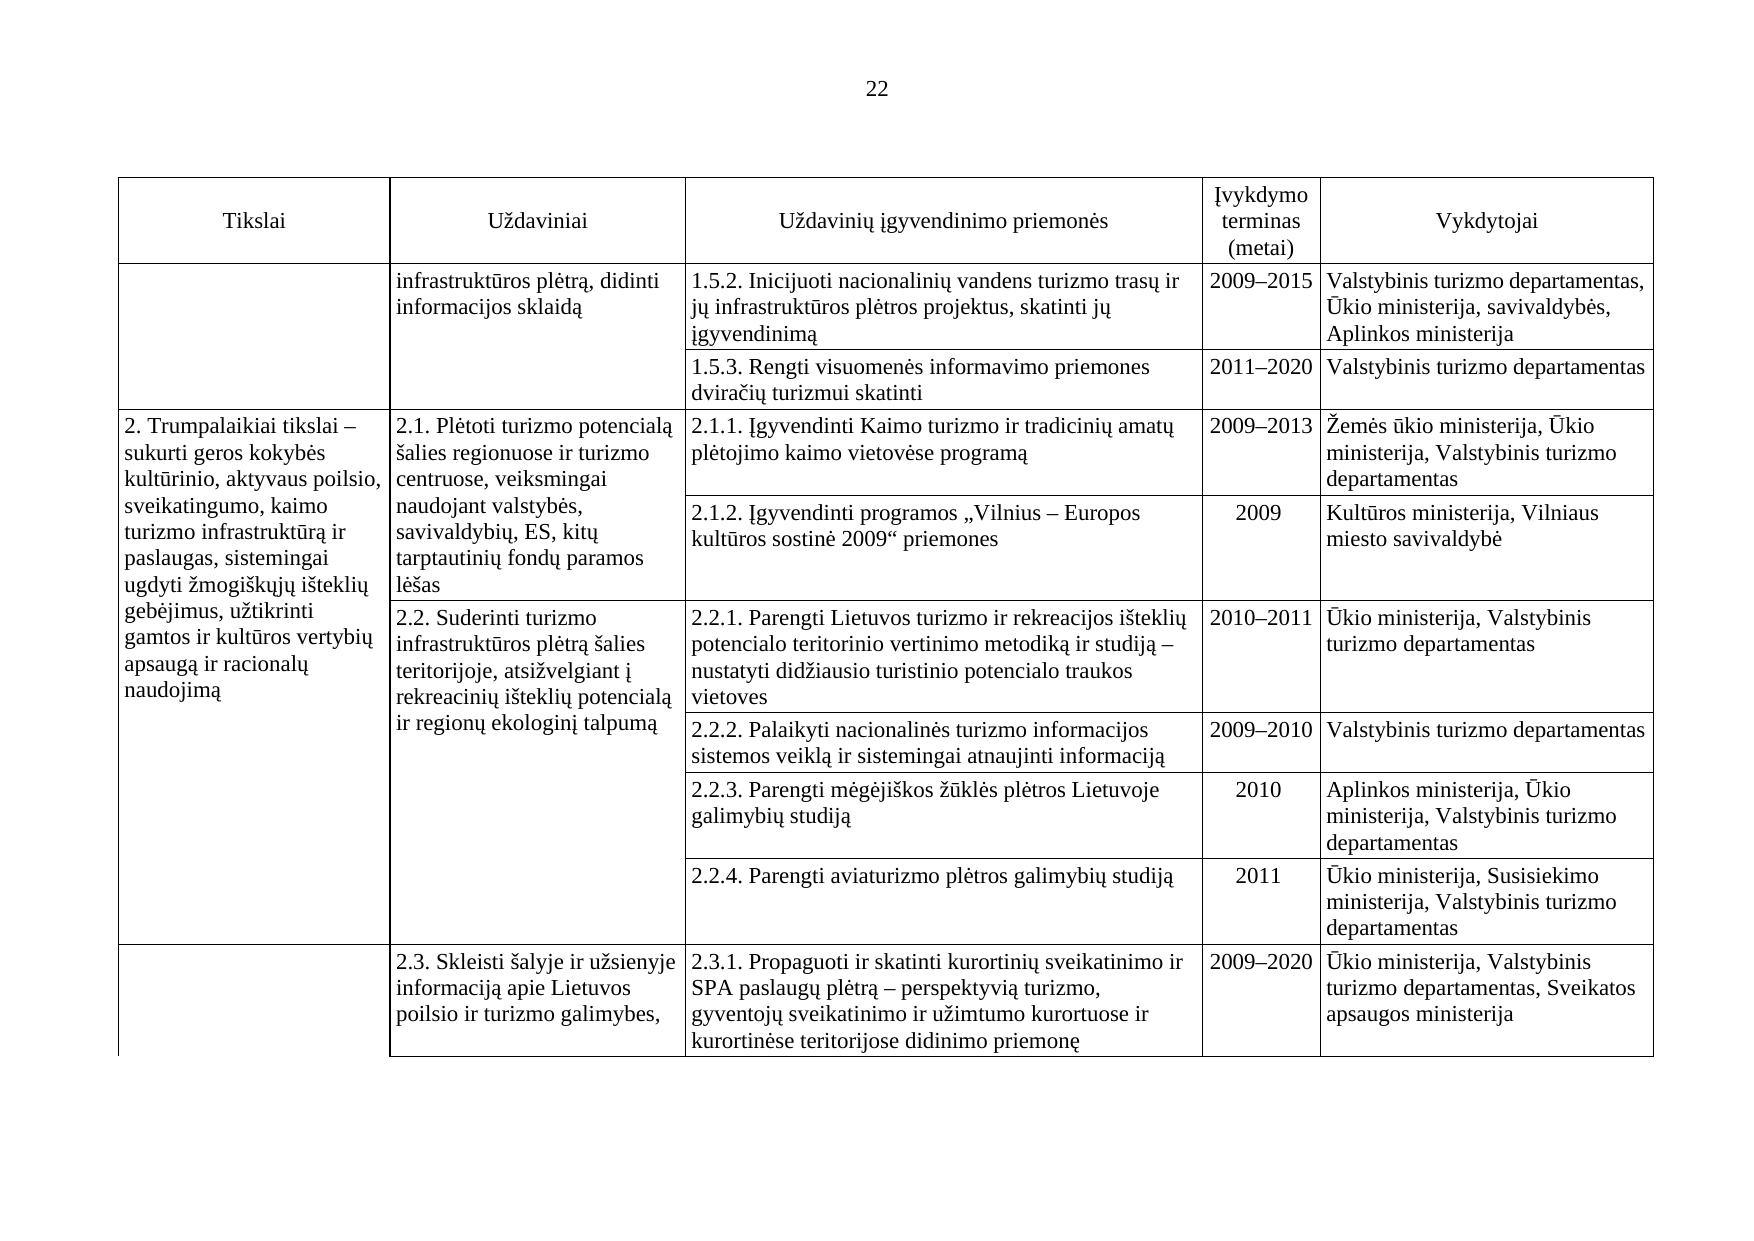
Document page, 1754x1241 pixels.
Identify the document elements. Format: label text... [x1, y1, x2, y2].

table_header Uždaviniai [391, 178, 685, 263]
table_cell 2.1.2. Įgyvendinti programos „Vilnius – Europos kultūros sostinė 2009“ priemones [686, 496, 1202, 600]
table_cell Valstybinis turizmo departamentas [1321, 350, 1653, 409]
table_cell 2009–2010 [1203, 713, 1320, 772]
table_header Vykdytojai [1321, 178, 1653, 263]
table_cell [119, 858, 389, 944]
table_cell 2010–2011 [1203, 601, 1320, 712]
table_cell [391, 858, 685, 944]
table_cell Žemės ūkio ministerija, Ūkio ministerija, Valstybinis turizmo departamentas [1321, 410, 1653, 494]
table_header Įvykdymo terminas (metai) [1203, 178, 1320, 263]
table_cell 2.3.1. Propaguoti ir skatinti kurortinių sveikatinimo ir SPA paslaugų plėtrą – perspektyvią turizmo, gyventojų sveikatinimo ir užimtumo kurortuose ir kurortinėse teritorijose didinimo priemonę [686, 945, 1202, 1056]
table_cell infrastruktūros plėtrą, didinti informacijos sklaidą [391, 264, 685, 409]
table_cell Ūkio ministerija, Susisiekimo ministerija, Valstybinis turizmo departamentas [1321, 859, 1653, 944]
table_cell 2.1.1. Įgyvendinti Kaimo turizmo ir tradicinių amatų plėtojimo kaimo vietovėse programą [686, 410, 1202, 494]
table_cell 1.5.2. Inicijuoti nacionalinių vandens turizmo trasų ir jų infrastruktūros plėtros projektus, skatinti jų įgyvendinimą [686, 264, 1202, 349]
table_cell Ūkio ministerija, Valstybinis turizmo departamentas, Sveikatos apsaugos ministerija [1321, 945, 1653, 1056]
table_cell [119, 349, 389, 409]
table_cell 1.5.3. Rengti visuomenės informavimo priemones dviračių turizmui skatinti [686, 350, 1202, 409]
table_header Tikslai [119, 178, 389, 263]
table_cell [391, 772, 685, 858]
table_cell 2. Trumpalaikiai tikslai – sukurti geros kokybės kultūrinio, aktyvaus poilsio, sveikatingumo, kaimo turizmo infrastruktūrą ir paslaugas, sistemingai ugdyti žmogiškųjų išteklių gebėjimus, užtikrinti gamtos ir kultūros vertybių apsaugą ir racionalų naudojimą [119, 410, 389, 772]
table_cell 2.2.3. Parengti mėgėjiškos žūklės plėtros Lietuvoje galimybių studiją [686, 773, 1202, 858]
table_cell 2.2.4. Parengti aviaturizmo plėtros galimybių studiją [686, 859, 1202, 944]
table_cell 2010 [1203, 773, 1320, 858]
table_cell 2009–2013 [1203, 410, 1320, 494]
table_cell [119, 772, 389, 858]
table_cell 2.3. Skleisti šalyje ir užsienyje informaciją apie Lietuvos poilsio ir turizmo galimybes, [391, 945, 685, 1056]
table_cell 2.1. Plėtoti turizmo potencialą šalies regionuose ir turizmo centruose, veiksmingai naudojant valstybės, savivaldybių, ES, kitų tarptautinių fondų paramos lėšas [391, 410, 685, 600]
table_cell 2.2. Suderinti turizmo infrastruktūros plėtrą šalies teritorijoje, atsižvelgiant į rekreacinių išteklių potencialą ir regionų ekologinį talpumą [391, 601, 685, 772]
table_cell 2011–2020 [1203, 350, 1320, 409]
table_cell Valstybinis turizmo departamentas [1321, 713, 1653, 772]
table_header Uždavinių įgyvendinimo priemonės [686, 178, 1202, 263]
table_cell 2011 [1203, 859, 1320, 944]
table_cell Kultūros ministerija, Vilniaus miesto savivaldybė [1321, 496, 1653, 600]
table_cell 2009–2020 [1203, 945, 1320, 1056]
table_cell 2009–2015 [1203, 264, 1320, 349]
table_cell Aplinkos ministerija, Ūkio ministerija, Valstybinis turizmo departamentas [1321, 773, 1653, 858]
table_cell 2.2.2. Palaikyti nacionalinės turizmo informacijos sistemos veiklą ir sistemingai atnaujinti informaciją [686, 713, 1202, 772]
table_cell 2.2.1. Parengti Lietuvos turizmo ir rekreacijos išteklių potencialo teritorinio vertinimo metodiką ir studiją – nustatyti didžiausio turistinio potencialo traukos vietoves [686, 601, 1202, 712]
table_cell Ūkio ministerija, Valstybinis turizmo departamentas [1321, 601, 1653, 712]
table_cell [119, 945, 389, 1056]
table_cell Valstybinis turizmo departamentas, Ūkio ministerija, savivaldybės, Aplinkos ministerija [1321, 264, 1653, 349]
table_cell 2009 [1203, 496, 1320, 600]
table_cell [119, 264, 389, 349]
